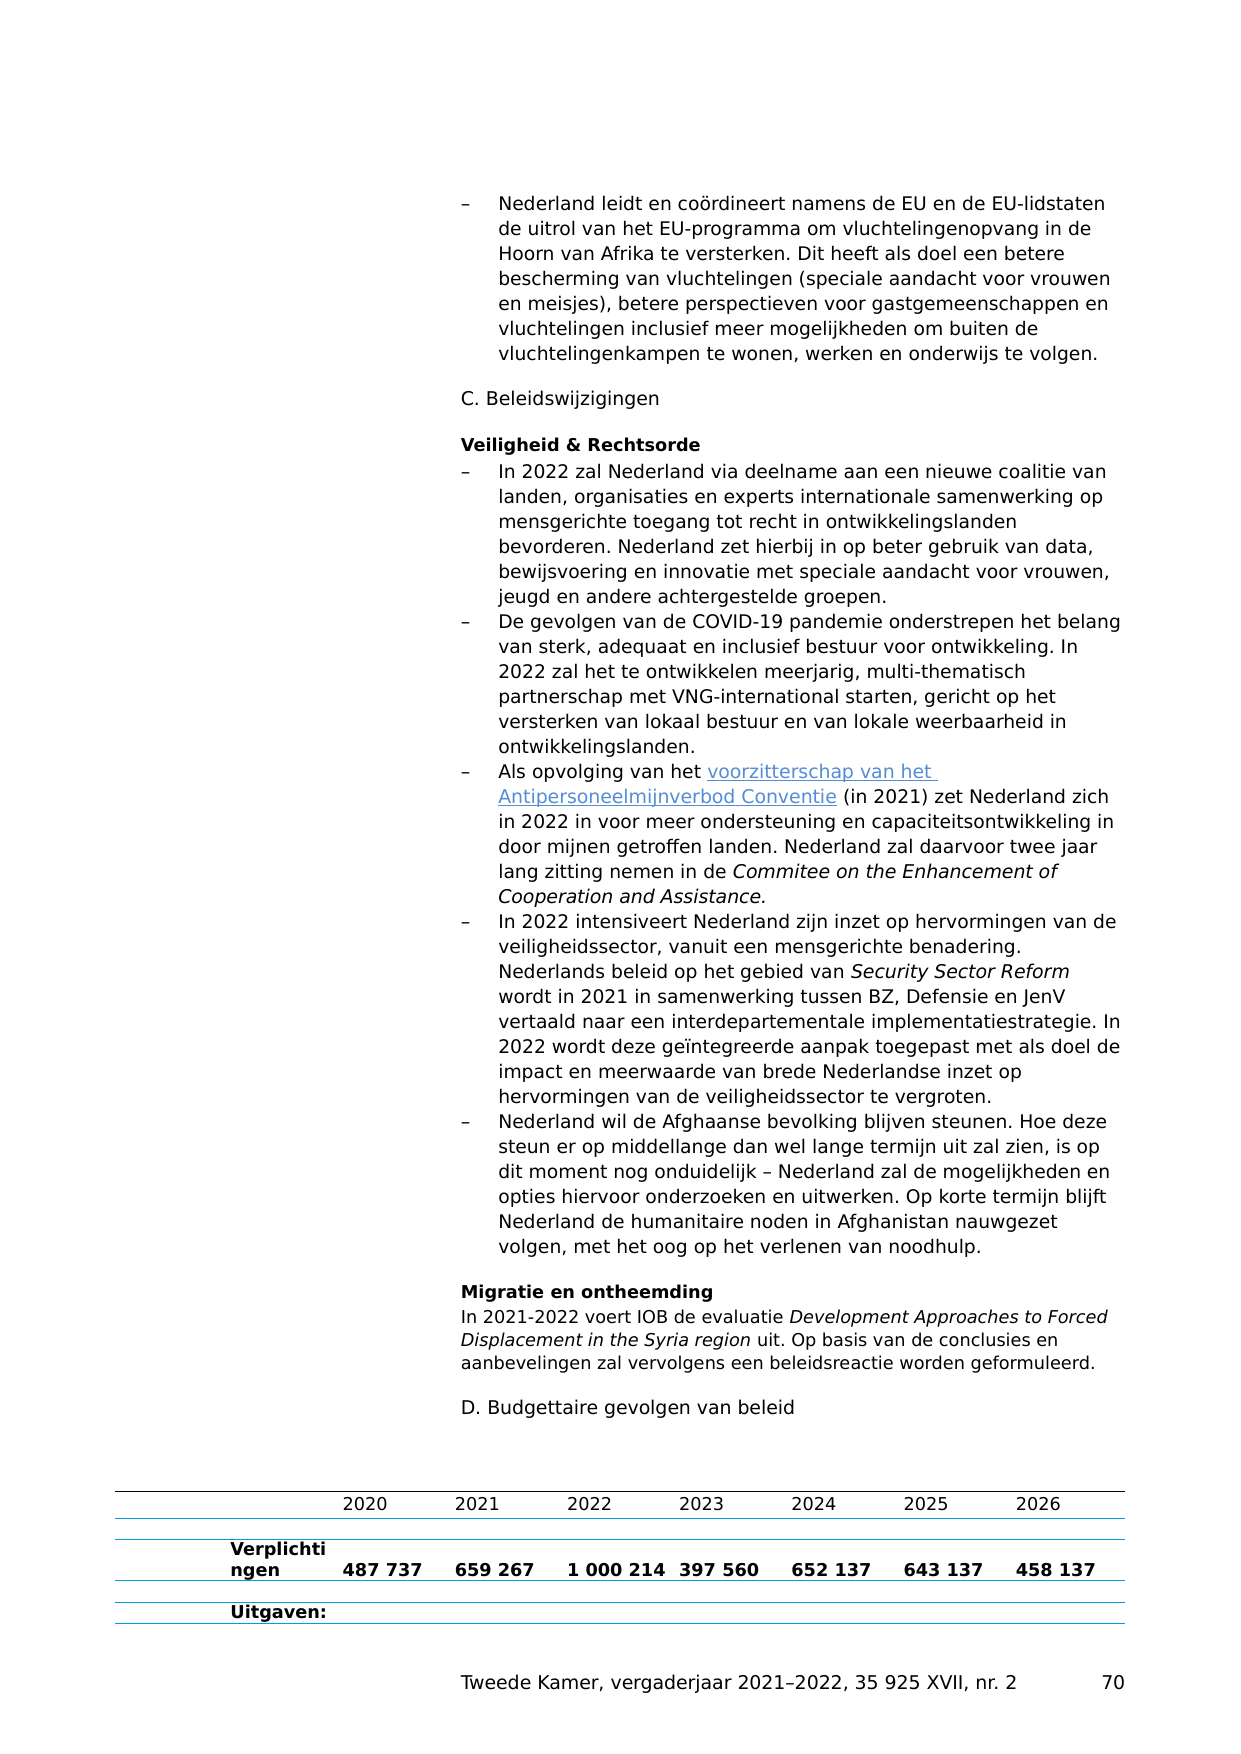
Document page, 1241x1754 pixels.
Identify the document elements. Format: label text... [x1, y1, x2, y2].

table_cell [564, 1603, 676, 1623]
list Nederland leidt en coördineert namens de EU en de EU-lidstaten de uitrol van het EU-programma om vluchtelingenopvang in de Hoorn van Afrika te versterken. Dit heeft als doel een betere bescherming van vluchtelingen (speciale aandacht voor vrouwen en meisjes), betere perspectieven voor gastgemeenschappen en vluchtelingen inclusief meer mogelijkheden om buiten de vluchtelingenkampen te wonen, werken en onderwijs te volgen. [461, 191, 1125, 366]
table_cell [452, 1581, 564, 1602]
text Veiligheid & Rechtsorde [461, 433, 1125, 456]
table_cell [788, 1581, 900, 1602]
table_cell [115, 1540, 227, 1580]
table_cell [340, 1519, 452, 1539]
table_cell [1013, 1581, 1125, 1602]
table_cell [564, 1519, 676, 1539]
table_cell [676, 1581, 788, 1602]
table_cell [227, 1519, 339, 1539]
table_cell [227, 1581, 339, 1602]
table_cell [900, 1603, 1013, 1623]
list Als opvolging van het voorzitterschap van het Antipersoneelmijnverbod Conventie (in 2021) zet Nederland zich in 2022 in voor meer ondersteuning en capaciteitsontwikkeling in door mijnen getroffen landen. Nederland zal daarvoor twee jaar lang zitting nemen in de Commitee on the Enhancement of Cooperation and Assistance. [461, 758, 1125, 908]
table_cell [1013, 1603, 1125, 1623]
list De gevolgen van de COVID-19 pandemie onderstrepen het belang van sterk, adequaat en inclusief bestuur voor ontwikkeling. In 2022 zal het te ontwikkelen meerjarig, multi-thematisch partnerschap met VNG-international starten, gericht op het versterken van lokaal bestuur en van lokale weerbaarheid in ontwikkelingslanden. [461, 608, 1125, 758]
title D. Budgettaire gevolgen van beleid [461, 1397, 1125, 1419]
list In 2022 zal Nederland via deelname aan een nieuwe coalitie van landen, organisaties en experts internationale samenwerking op mensgerichte toegang tot recht in ontwikkelingslanden bevorderen. Nederland zet hierbij in op beter gebruik van data, bewijsvoering en innovatie met speciale aandacht voor vrouwen, jeugd en andere achtergestelde groepen. [461, 458, 1125, 608]
table_cell [788, 1603, 900, 1623]
table_cell 1 000 214 [564, 1540, 676, 1580]
table_cell [564, 1581, 676, 1602]
table_cell 659 267 [452, 1540, 564, 1580]
table_cell 2025 [900, 1492, 1013, 1517]
table_header Tabel 12 Tabel Budgettaire gevolgen van beleid art. 4 Vrede, veiligheid en duurzame ontwikkeling (bedragen x € 1.000) [115, 1443, 1125, 1491]
table_cell [115, 1603, 227, 1623]
table_cell [115, 1492, 227, 1517]
table_cell 2026 [1013, 1492, 1125, 1517]
table_cell [115, 1519, 227, 1539]
table_cell [340, 1603, 452, 1623]
table_cell 2021 [452, 1492, 564, 1517]
text In 2021-2022 voert IOB de evaluatie Development Approaches to Forced Displacement in the Syria region uit. Op basis van de conclusies en aanbevelingen zal vervolgens een beleidsreactie worden geformuleerd. [461, 1305, 1125, 1374]
table_cell [452, 1519, 564, 1539]
table_cell 2024 [788, 1492, 900, 1517]
table_cell 2022 [564, 1492, 676, 1517]
table_cell 397 560 [676, 1540, 788, 1580]
table_cell [676, 1603, 788, 1623]
table_cell [900, 1519, 1013, 1539]
table_cell 2023 [676, 1492, 788, 1517]
table_cell [788, 1519, 900, 1539]
text Migratie en ontheemding [461, 1280, 1125, 1303]
table_cell [1013, 1519, 1125, 1539]
table_cell [676, 1519, 788, 1539]
table_cell 458 137 [1013, 1540, 1125, 1580]
table_cell 2020 [340, 1492, 452, 1517]
table_cell 487 737 [340, 1540, 452, 1580]
table_cell 643 137 [900, 1540, 1013, 1580]
table_cell [340, 1581, 452, 1602]
title C. Beleidswijzigingen [461, 388, 1125, 410]
table_cell [227, 1492, 339, 1517]
table_cell 652 137 [788, 1540, 900, 1580]
table_cell Verplichtingen [227, 1540, 339, 1580]
table_cell Uitgaven: [227, 1603, 339, 1623]
table_cell [115, 1581, 227, 1602]
table_cell [452, 1603, 564, 1623]
list Nederland wil de Afghaanse bevolking blijven steunen. Hoe deze steun er op middellange dan wel lange termijn uit zal zien, is op dit moment nog onduidelijk – Nederland zal de mogelijkheden en opties hiervoor onderzoeken en uitwerken. Op korte termijn blijft Nederland de humanitaire noden in Afghanistan nauwgezet volgen, met het oog op het verlenen van noodhulp. [461, 1108, 1125, 1258]
list In 2022 intensiveert Nederland zijn inzet op hervormingen van de veiligheidssector, vanuit een mensgerichte benadering. Nederlands beleid op het gebied van Security Sector Reform wordt in 2021 in samenwerking tussen BZ, Defensie en JenV vertaald naar een interdepartementale implementatiestrategie. In 2022 wordt deze geïntegreerde aanpak toegepast met als doel de impact en meerwaarde van brede Nederlandse inzet op hervormingen van de veiligheidssector te vergroten. [461, 908, 1125, 1108]
table_cell [900, 1581, 1013, 1602]
